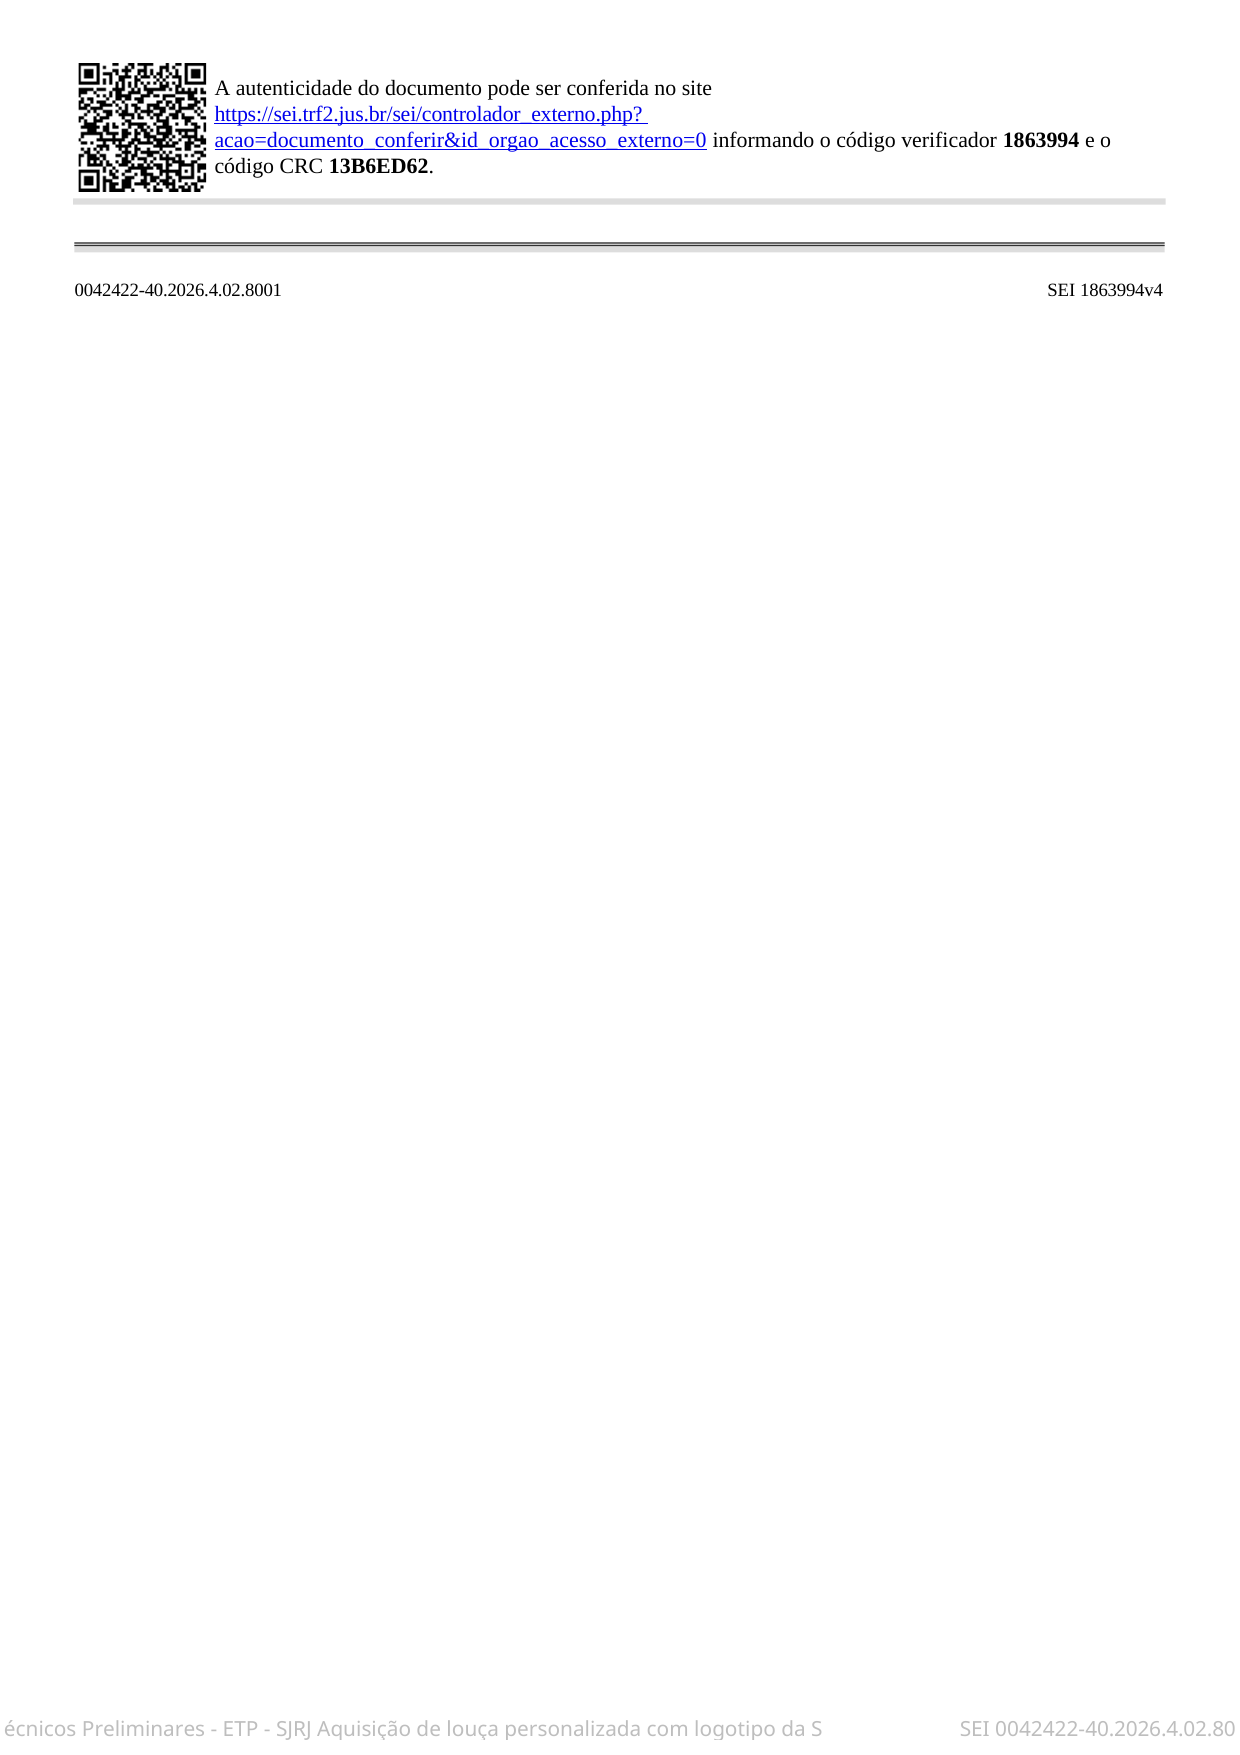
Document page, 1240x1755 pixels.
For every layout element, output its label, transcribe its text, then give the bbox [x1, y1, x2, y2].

text A autenticidade do documento pode ser conferida no site https://sei.trf2.jus.br/sei/controlador_externo.php? acao=documento_conferir&id_orgao_acesso_externo=0 informando o código verificador 1863994 e o código CRC 13B6ED62. [214, 75, 1134, 178]
text 0042422-40.2026.4.02.8001 SEI 1863994v4 [74, 279, 1181, 301]
